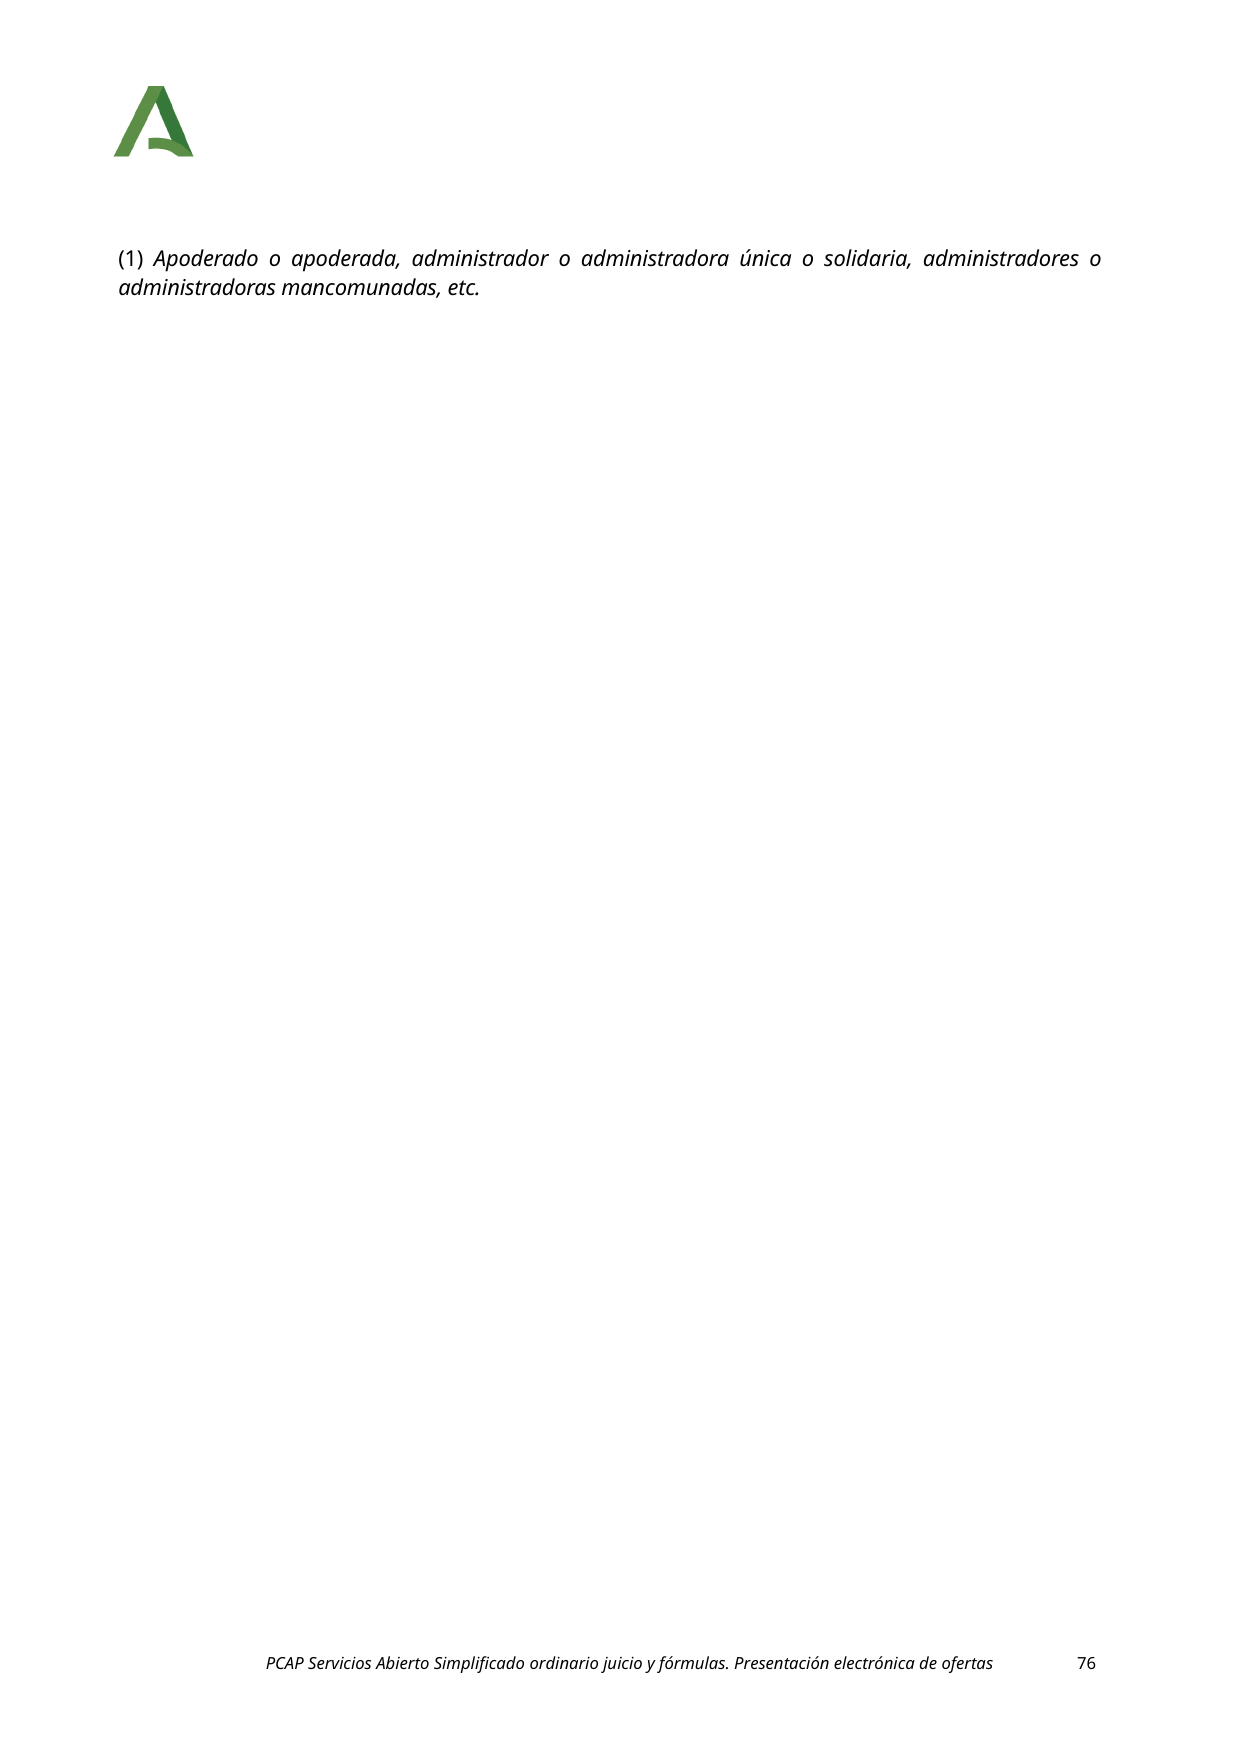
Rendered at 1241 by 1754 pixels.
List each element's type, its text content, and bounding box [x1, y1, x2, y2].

text (1) Apoderado o apoderada, administrador o administradora única o solidaria, administradores o administradoras mancomunadas, etc. [118, 242, 1104, 302]
picture [109, 81, 198, 161]
